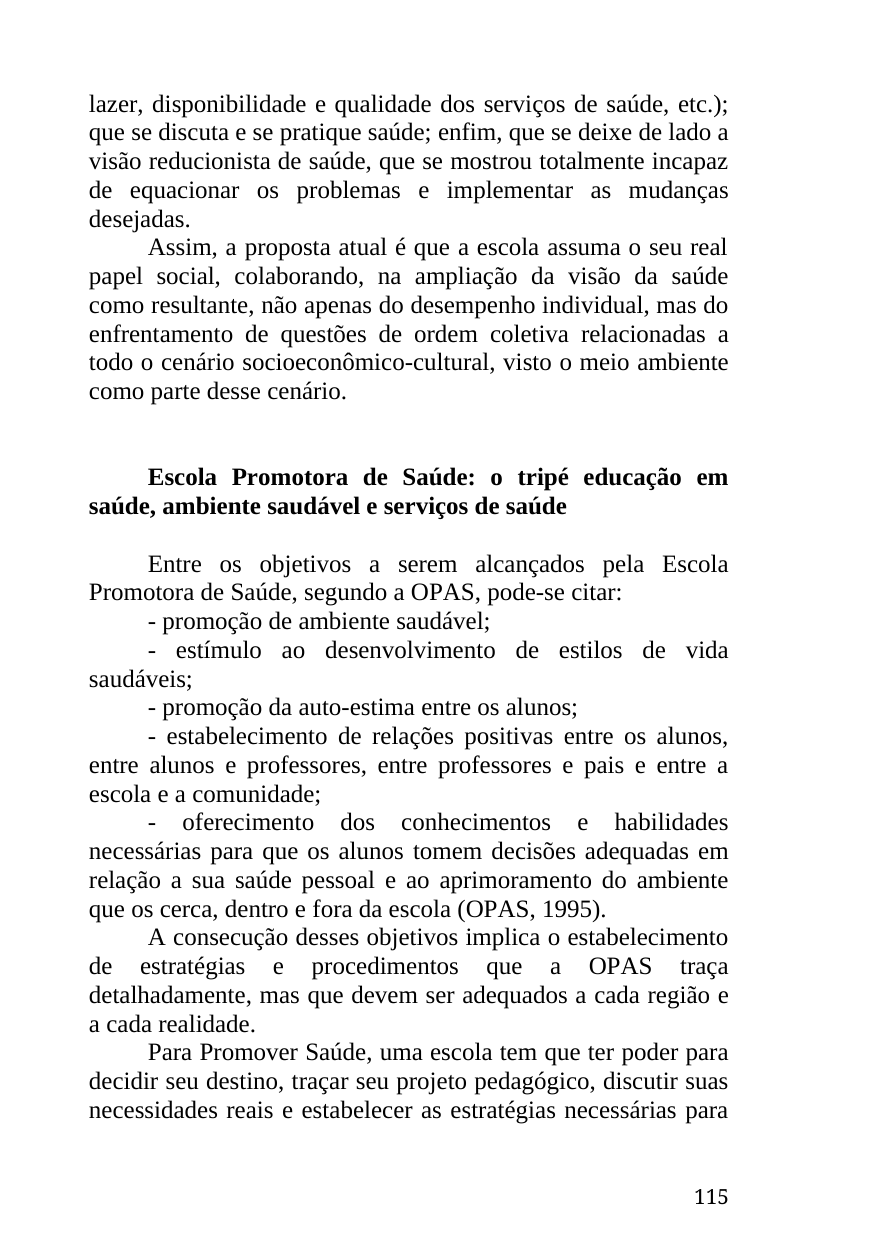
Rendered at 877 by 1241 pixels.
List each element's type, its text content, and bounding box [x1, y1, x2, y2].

text - promoção da auto-estima entre os alunos; [89, 692, 729, 721]
text A consecução desses objetivos implica o estabelecimento de estratégias e procedimentos que a OPAS traça detalhadamente, mas que devem ser adequados a cada região e a cada realidade. [89, 922, 729, 1037]
text Escola Promotora de Saúde: o tripé educação em saúde, ambiente saudável e serviços de saúde [89, 462, 729, 520]
text - oferecimento dos conhecimentos e habilidades necessárias para que os alunos tomem decisões adequadas em relação a sua saúde pessoal e ao aprimoramento do ambiente que os cerca, dentro e fora da escola (OPAS, 1995). [89, 807, 729, 922]
text Assim, a proposta atual é que a escola assuma o seu real papel social, colaborando, na ampliação da visão da saúde como resultante, não apenas do desempenho individual, mas do enfrentamento de questões de ordem coletiva relacionadas a todo o cenário socioeconômico-cultural, visto o meio ambiente como parte desse cenário. [89, 232, 729, 405]
text - estabelecimento de relações positivas entre os alunos, entre alunos e professores, entre professores e pais e entre a escola e a comunidade; [89, 721, 729, 807]
text lazer, disponibilidade e qualidade dos serviços de saúde, etc.); que se discuta e se pratique saúde; enfim, que se deixe de lado a visão reducionista de saúde, que se mostrou totalmente incapaz de equacionar os problemas e implementar as mudanças desejadas. [89, 89, 729, 232]
text Para Promover Saúde, uma escola tem que ter poder para decidir seu destino, traçar seu projeto pedagógico, discutir suas necessidades reais e estabelecer as estratégias necessárias para [89, 1037, 729, 1124]
text - promoção de ambiente saudável; [89, 606, 729, 635]
text Entre os objetivos a serem alcançados pela Escola Promotora de Saúde, segundo a OPAS, pode-se citar: [89, 549, 729, 606]
text - estímulo ao desenvolvimento de estilos de vida saudáveis; [89, 635, 729, 692]
